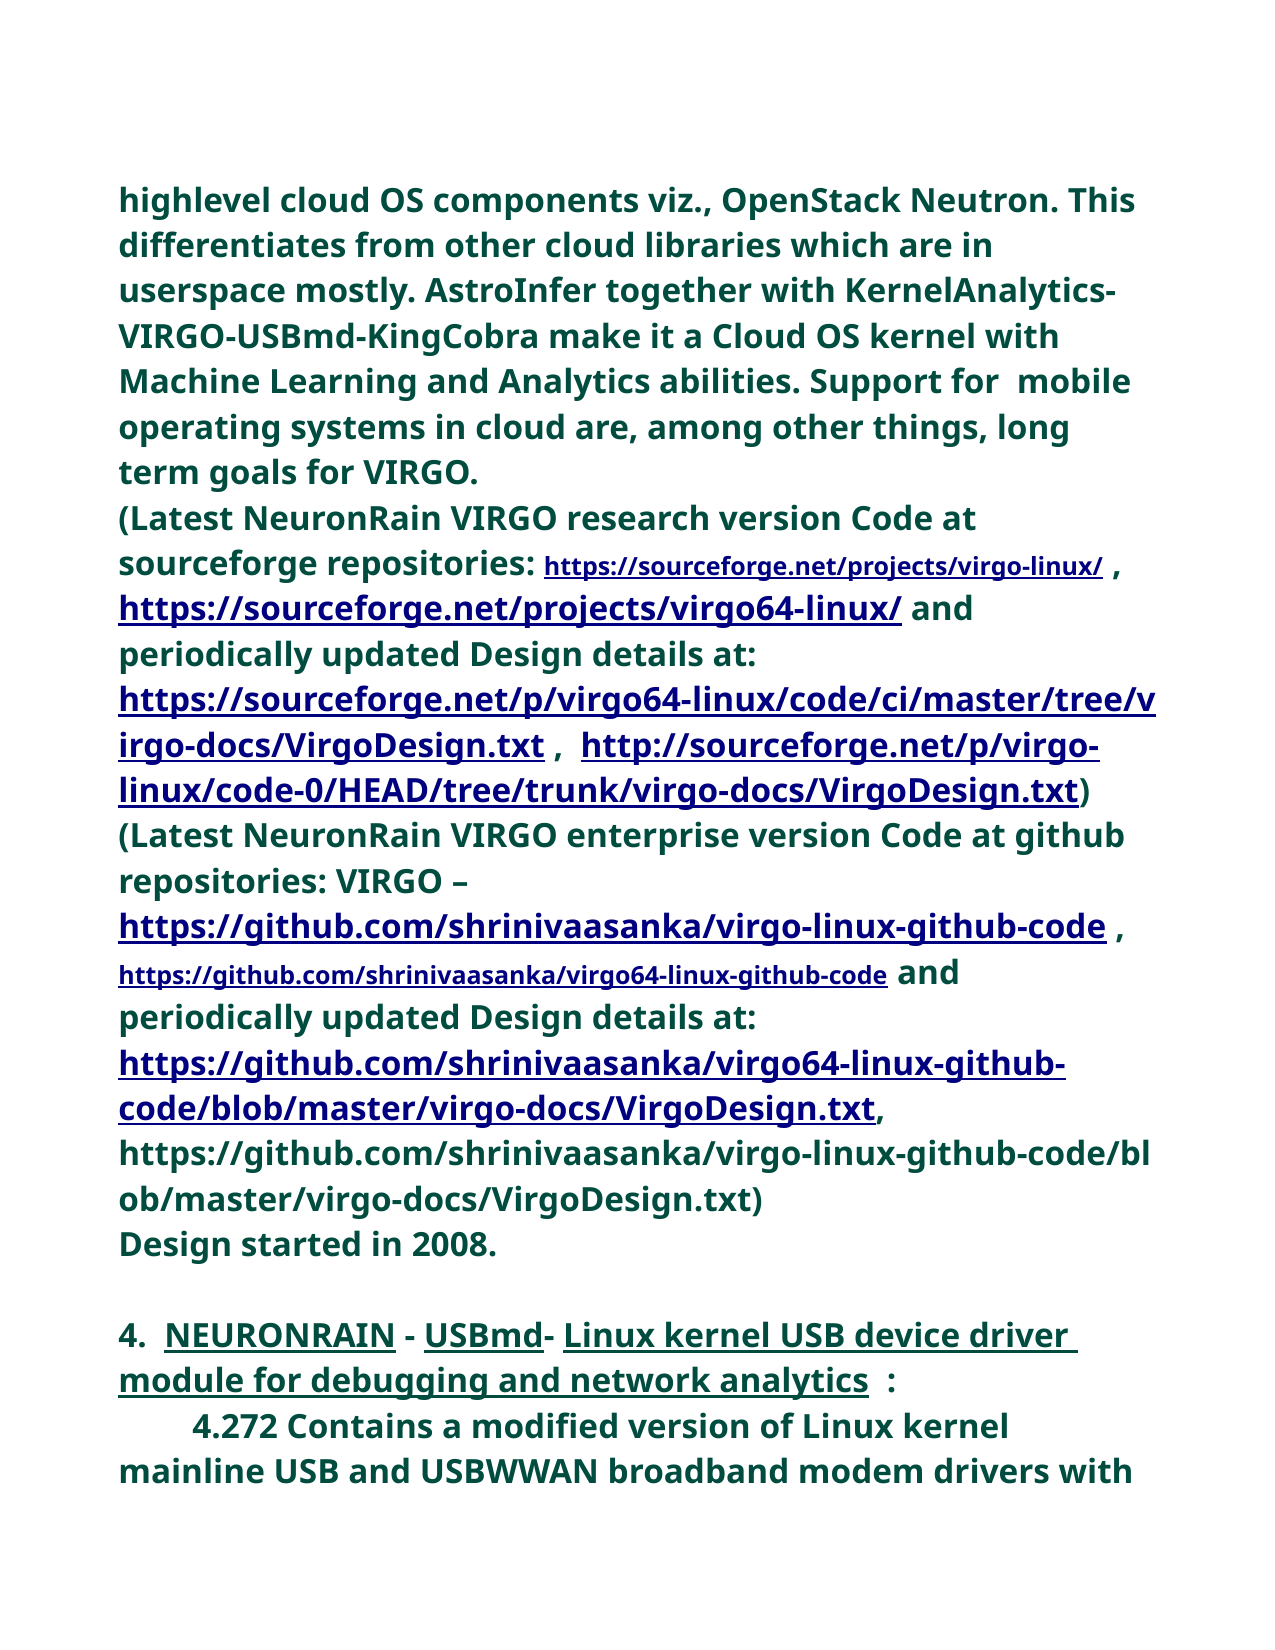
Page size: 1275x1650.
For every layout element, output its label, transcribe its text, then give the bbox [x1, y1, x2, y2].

text (Latest NeuronRain VIRGO research version Code at sourceforge repositories: https://sourceforge.net/projects/virgo-linux/ , https://sourceforge.net/projects/virgo64-linux/ and periodically updated Design details at: https://sourceforge.net/p/virgo64-linux/code/ci/master/tree/virgo-docs/VirgoDesign.txt , http://sourceforge.net/p/virgo-linux/code-0/HEAD/tree/trunk/virgo-docs/VirgoDesign.txt) [118, 494, 1157, 812]
text (Latest NeuronRain VIRGO enterprise version Code at github repositories: VIRGO – https://github.com/shrinivaasanka/virgo-linux-github-code , https://github.com/shrinivaasanka/virgo64-linux-github-code and periodically updated Design details at: https://github.com/shrinivaasanka/virgo64-linux-github-code/blob/master/virgo-docs/VirgoDesign.txt, https://github.com/shrinivaasanka/virgo-linux-github-code/blob/master/virgo-docs/VirgoDesign.txt) [118, 812, 1157, 1221]
text 4. NEURONRAIN - USBmd- Linux kernel USB device driver module for debugging and network analytics : [118, 1312, 1157, 1403]
text highlevel cloud OS components viz., OpenStack Neutron. This differentiates from other cloud libraries which are in userspace mostly. AstroInfer together with KernelAnalytics-VIRGO-USBmd-KingCobra make it a Cloud OS kernel with Machine Learning and Analytics abilities. Support for mobile operating systems in cloud are, among other things, long term goals for VIRGO. [118, 176, 1157, 494]
text 4.272 Contains a modified version of Linux kernel mainline USB and USBWWAN broadband modem drivers with [118, 1403, 1157, 1493]
text Design started in 2008. [118, 1221, 1157, 1266]
